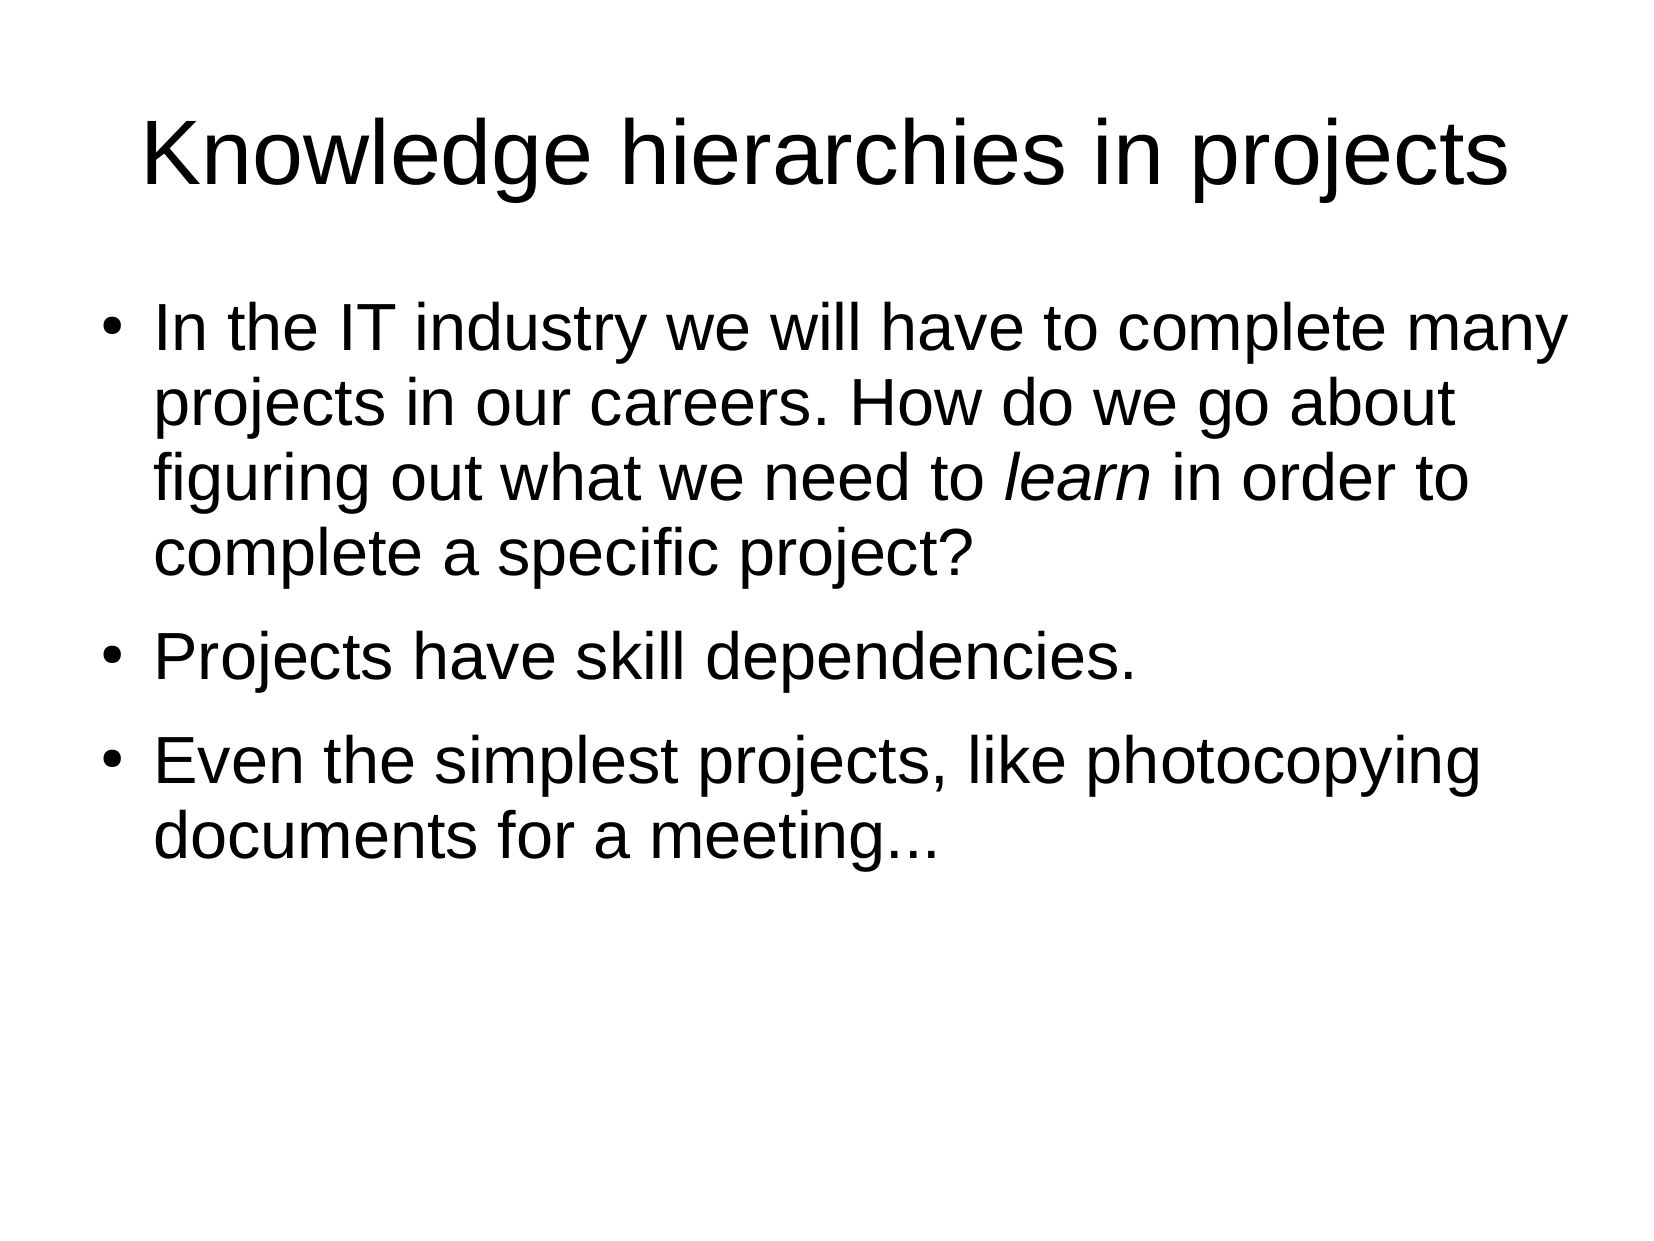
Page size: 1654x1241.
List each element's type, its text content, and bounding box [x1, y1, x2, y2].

list In the IT industry we will have to complete many projects in our careers. How do we go about figuring out what we need to learn in order to complete a specific project? Projects have skill dependencies. Even the simplest projects, like photocopying documents for a meeting... [82, 290, 1571, 1010]
title Knowledge hierarchies in projects [82, 49, 1571, 257]
